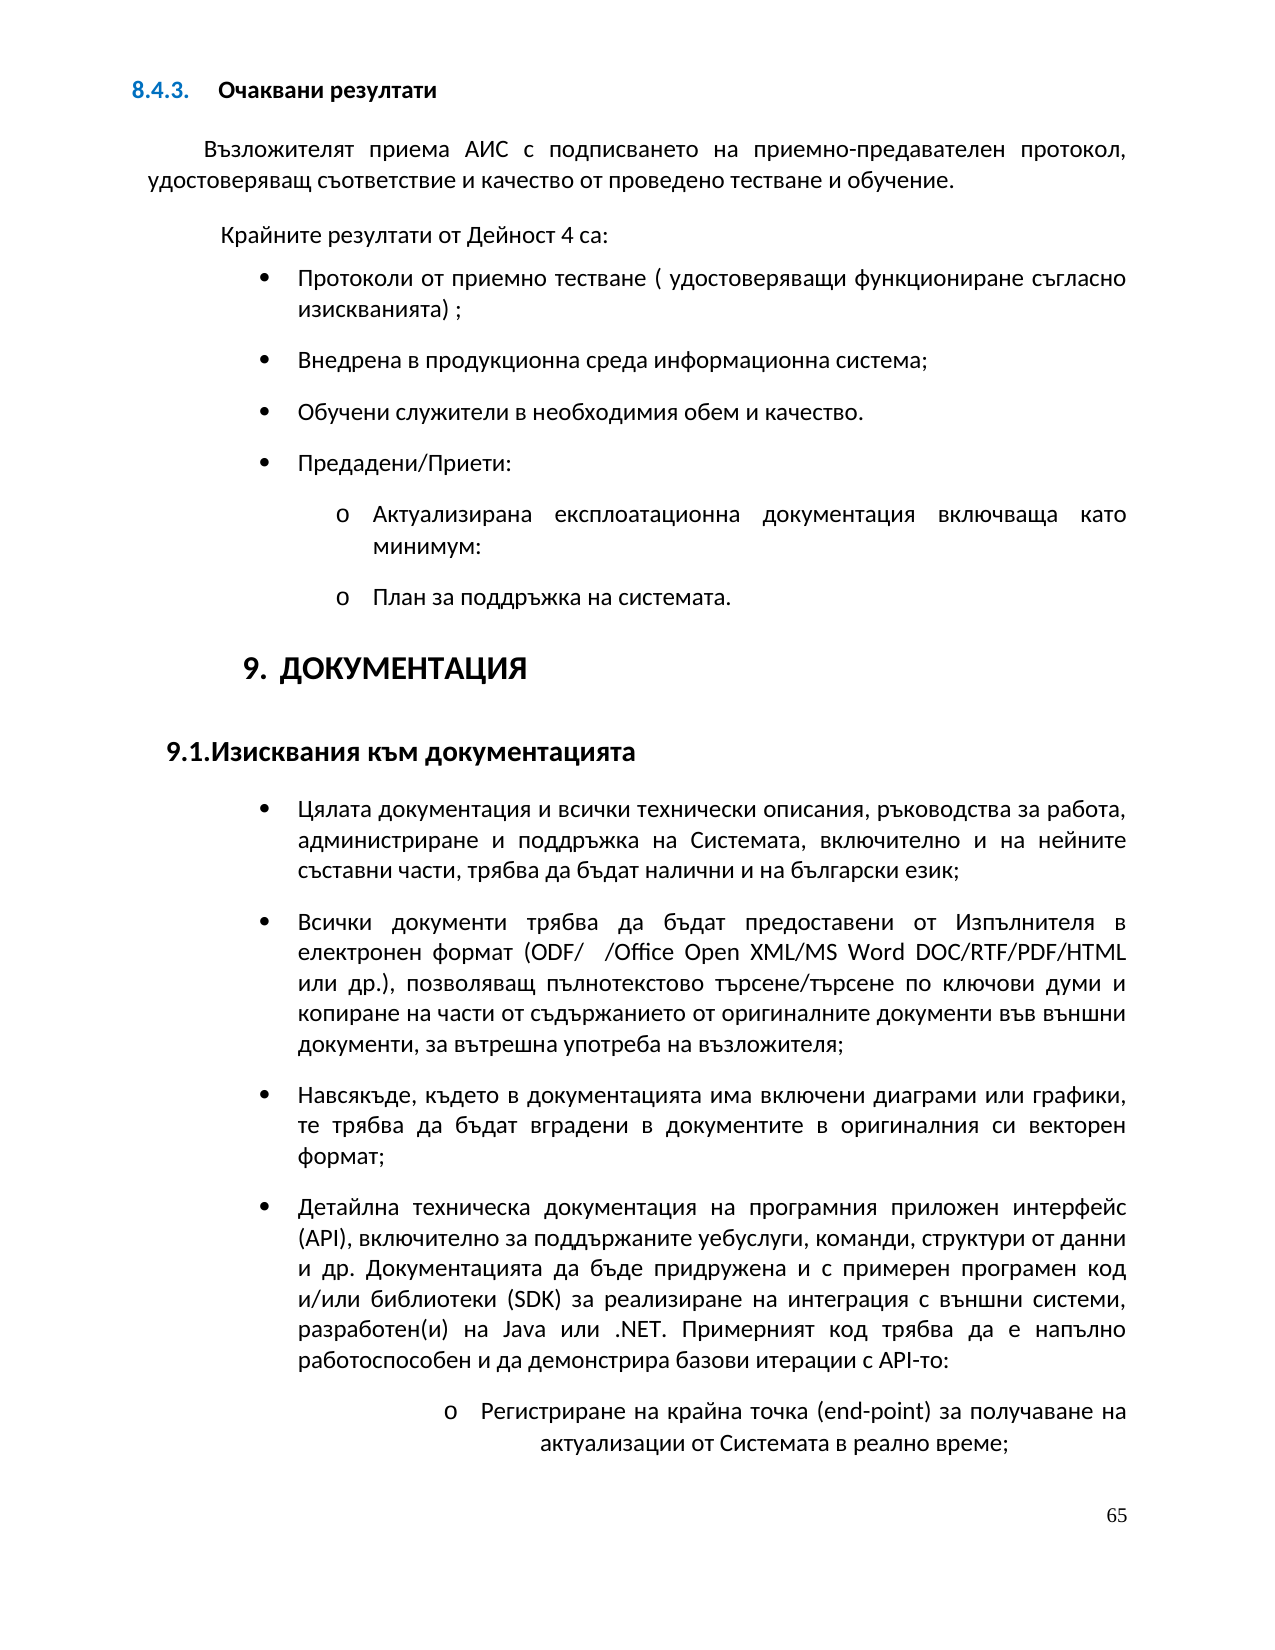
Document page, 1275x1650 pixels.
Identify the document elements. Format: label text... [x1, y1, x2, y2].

subtitle Изисквания към документацията [166, 733, 1127, 768]
list Протоколи от приемно тестване ( удостоверяващи функциониране съгласно изискванията) ; [260, 262, 1127, 323]
list Детайлна техническа документация на програмния приложен интерфейс (API), включително за поддържаните уебуслуги, команди, структури от данни и др. Документацията да бъде придружена и с примерен програмен код и/или библиотеки (SDK) за реализиране на интеграция с външни системи, разработен(и) на Java или .NET. Примерният код трябва да е напълно работоспособен и да демонстрира базови итерации с API-то: [260, 1192, 1127, 1375]
list Цялата документация и всички технически описания, ръководства за работа, администриране и поддръжка на Системата, включително и на нейните съставни части, трябва да бъдат налични и на български език; [260, 793, 1127, 885]
list Регистриране на крайна точка (end-point) за получаване на актуализации от Системата в реално време; [443, 1396, 1127, 1458]
text Крайните резултати от Дейност 4 са: [148, 219, 1127, 250]
list Внедрена в продукционна среда информационна система; [260, 344, 1127, 375]
text Възложителят приема АИС с подписването на приемно-предавателен протокол, удостоверяващ съответствие и качество от проведено тестване и обучение. [148, 133, 1127, 194]
list Актуализирана експлоатационна документация включваща като минимум: [335, 498, 1127, 561]
list Обучени служители в необходимия обем и качество. [260, 396, 1127, 426]
list Навсякъде, където в документацията има включени диаграми или графики, те трябва да бъдат вградени в документите в оригиналния си векторен формат; [260, 1079, 1127, 1171]
list Предадени/Приети: [260, 447, 1127, 478]
subtitle ДОКУМЕНТАЦИЯ [242, 647, 1127, 687]
list Всички документи трябва да бъдат предоставени от Изпълнителя в електронен формат (ODF/ /Office Open XML/MS Word DOC/RTF/PDF/HTML или др.), позволяващ пълнотекстово търсене/търсене по ключови думи и копиране на части от съдържанието от оригиналните документи във външни документи, за вътрешна употреба на възложителя; [260, 906, 1127, 1058]
list План за поддръжка на системата. [335, 582, 1127, 613]
subtitle Очаквани резултати [132, 74, 1127, 104]
